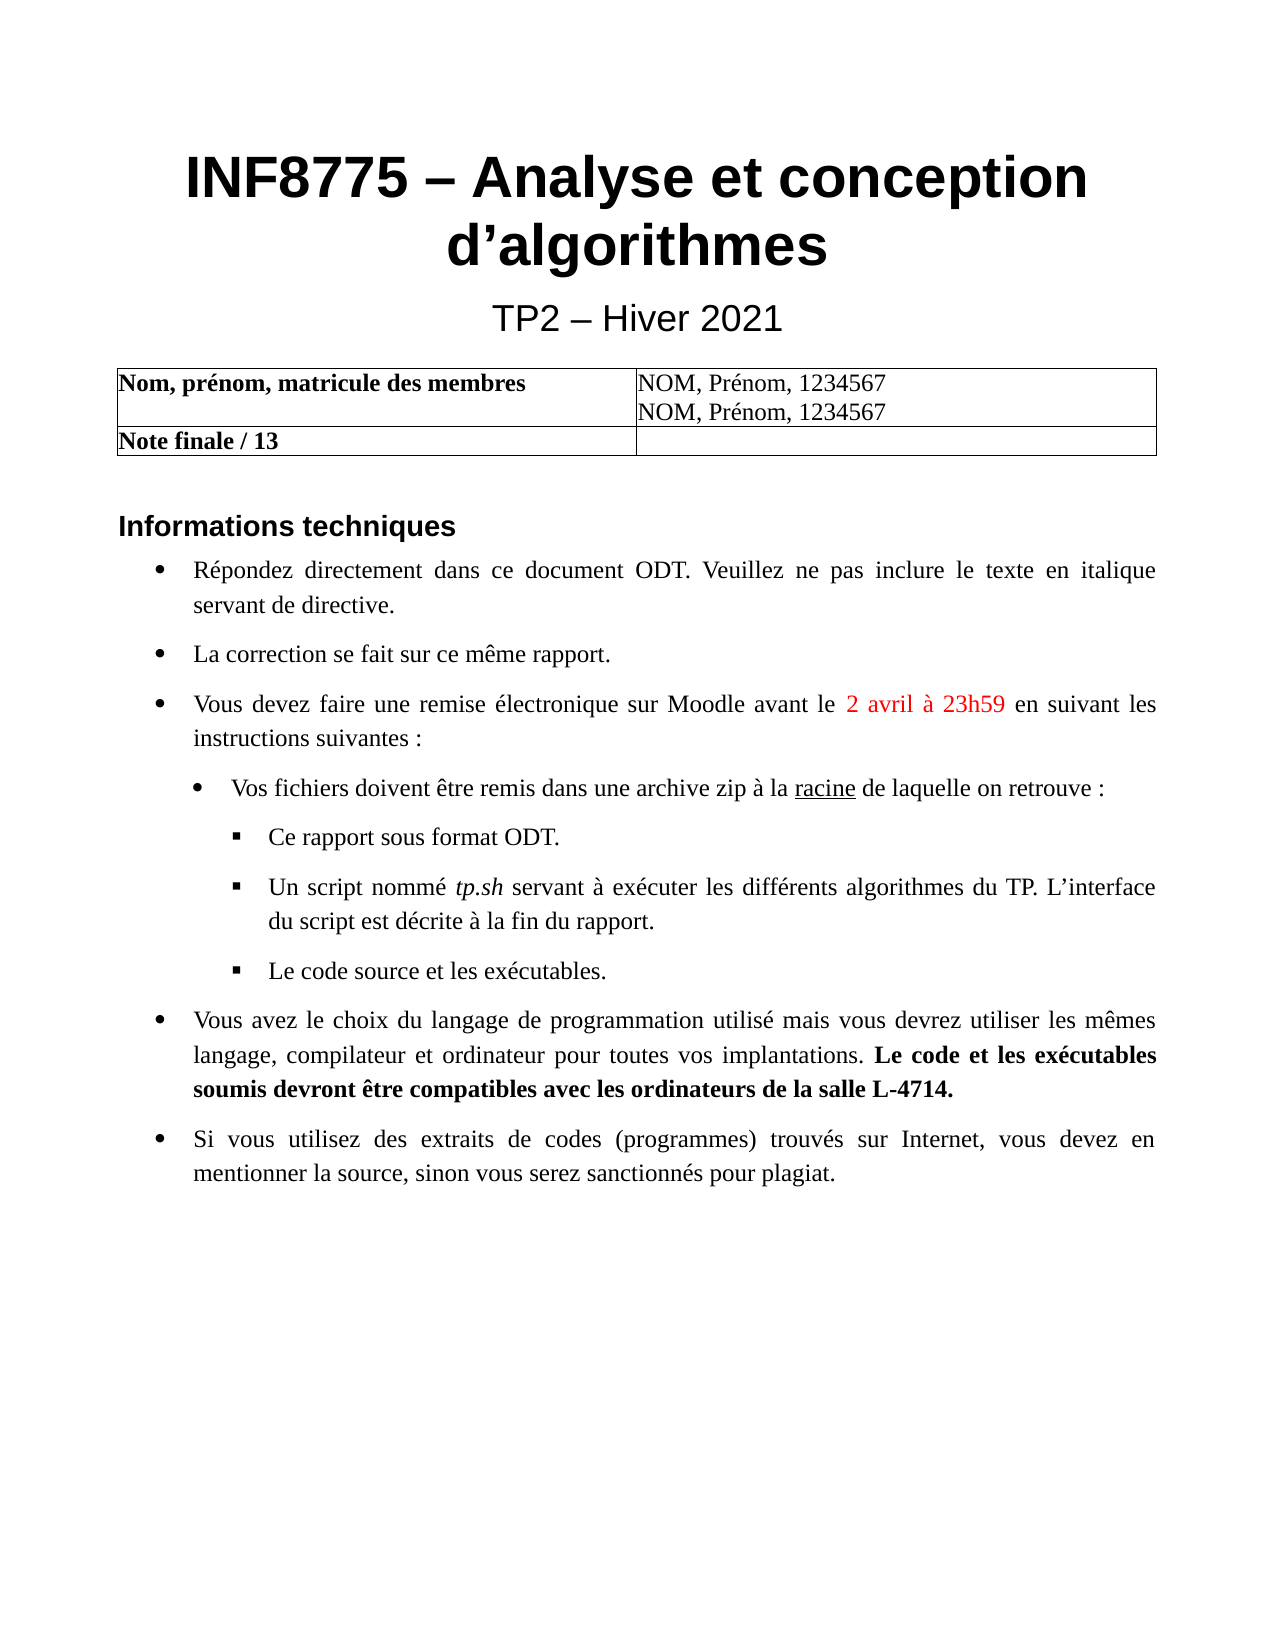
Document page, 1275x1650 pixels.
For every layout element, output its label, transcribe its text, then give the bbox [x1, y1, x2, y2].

list Vous avez le choix du langage de programmation utilisé mais vous devrez utiliser les mêmes langage, compilateur et ordinateur pour toutes vos implantations. Le code et les exécutables soumis devront être compatibles avec les ordinateurs de la salle L-4714. [156, 1005, 1157, 1103]
table_cell Note finale / 13 [118, 427, 636, 455]
list Vos fichiers doivent être remis dans une archive zip à la racine de laquelle on retrouve : [193, 773, 1157, 802]
list Répondez directement dans ce document ODT. Veuillez ne pas inclure le texte en italique servant de directive. [156, 556, 1157, 619]
list Le code source et les exécutables. [231, 956, 1157, 984]
list Un script nommé tp.sh servant à exécuter les différents algorithmes du TP. L’interface du script est décrite à la fin du rapport. [231, 872, 1157, 935]
subtitle Informations techniques [118, 509, 1157, 543]
text INF8775 – Analyse et conception d’algorithmes [118, 143, 1157, 277]
list La correction se fait sur ce même rapport. [156, 639, 1157, 668]
table_header Nom, prénom, matricule des membres [118, 369, 636, 426]
list Si vous utilisez des extraits de codes (programmes) trouvés sur Internet, vous devez en mentionner la source, sinon vous serez sanctionnés pour plagiat. [156, 1124, 1157, 1187]
list Ce rapport sous format ODT. [231, 822, 1157, 851]
text TP2 – Hiver 2021 [118, 296, 1157, 339]
table_header NOM, Prénom, 1234567 NOM, Prénom, 1234567 [637, 369, 1156, 426]
table_cell [637, 427, 1156, 455]
list Vous devez faire une remise électronique sur Moodle avant le 2 avril à 23h59 en suivant les instructions suivantes : [156, 689, 1157, 752]
